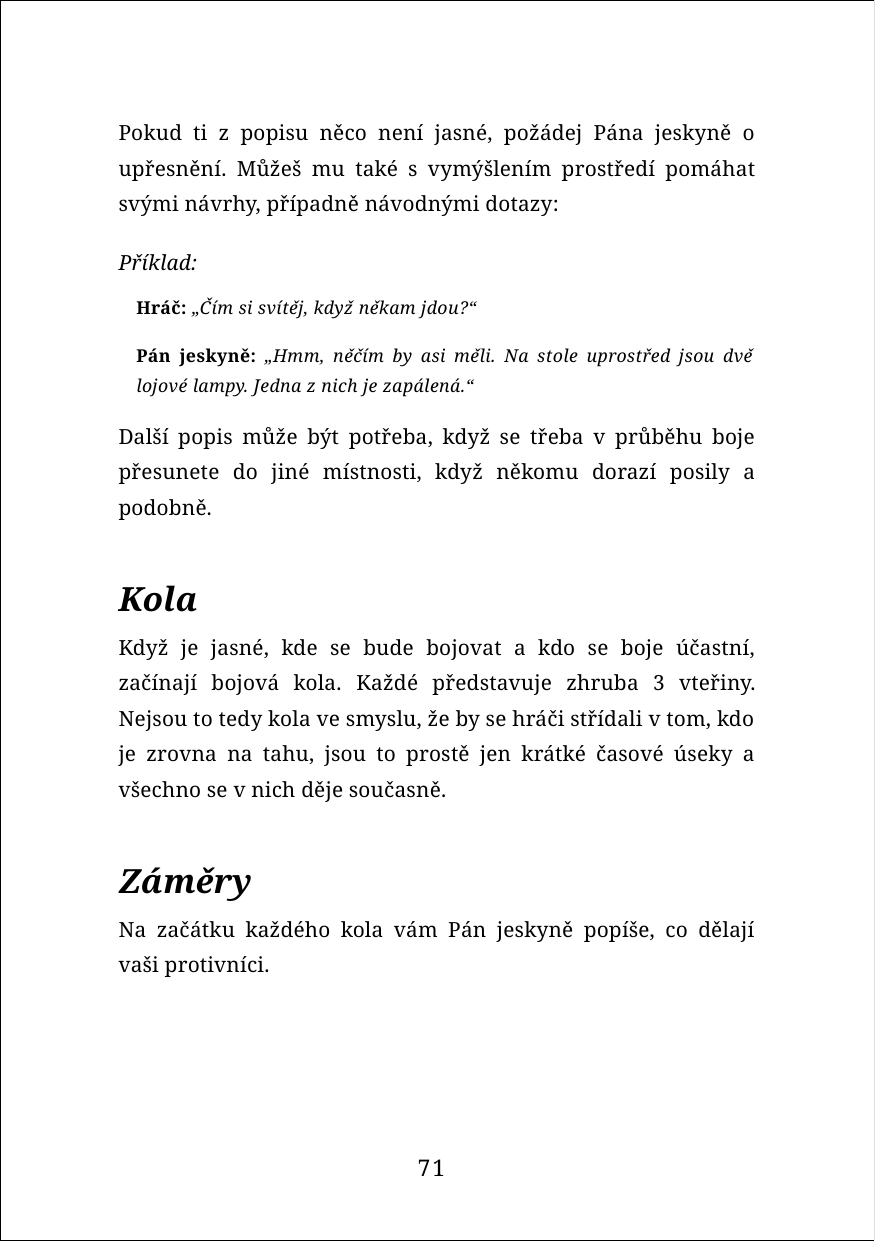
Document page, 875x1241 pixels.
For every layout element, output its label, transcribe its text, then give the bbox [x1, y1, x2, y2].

text Hráč: „Čím si svítěj, když někam jdou?“ [136, 296, 756, 320]
text Příklad: [118, 248, 756, 277]
text Pán jeskyně: „Hmm, něčím by asi měli. Na stole uprostřed jsou dvě lojové lampy. Jedna z nich je zapálená.“ [136, 344, 756, 398]
subtitle Kola [118, 576, 756, 621]
subtitle Záměry [118, 858, 756, 903]
text Na začátku každého kola vám Pán jeskyně popíše, co dělají vaši protivníci. [118, 915, 756, 979]
text Pokud ti z popisu něco není jasné, požádej Pána jeskyně o upřesnění. Můžeš mu také s vymýšlením prostředí pomáhat svými návrhy, případně návodnými dotazy: [118, 118, 756, 218]
text Když je jasné, kde se bude bojovat a kdo se boje účastní, začínají bojová kola. Každé představuje zhruba 3 vteřiny. Nejsou to tedy kola ve smyslu, že by se hráči střídali v tom, kdo je zrovna na tahu, jsou to prostě jen krátké časové úseky a všechno se v nich děje současně. [118, 633, 756, 803]
text Další popis může být potřeba, když se třeba v průběhu boje přesunete do jiné místnosti, když někomu dorazí posily a podobně. [118, 422, 756, 521]
